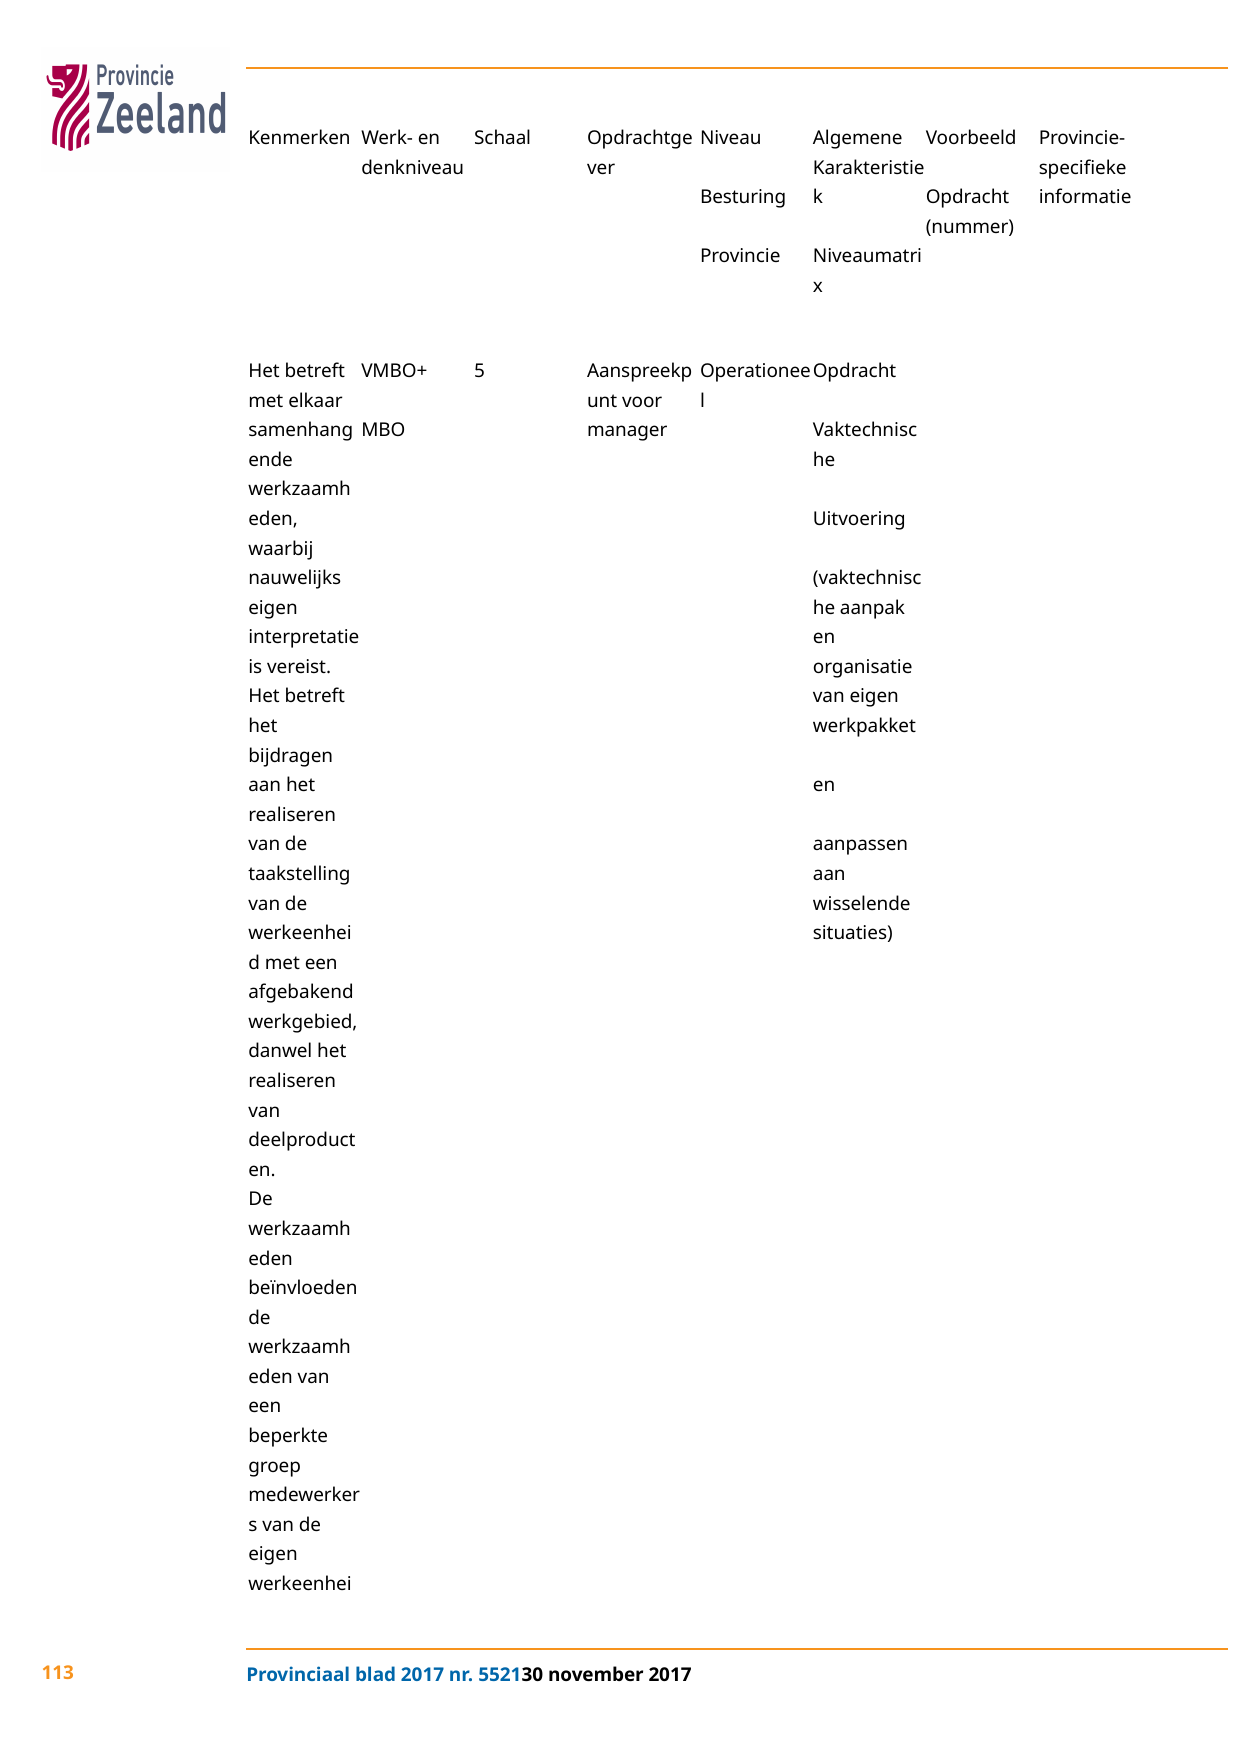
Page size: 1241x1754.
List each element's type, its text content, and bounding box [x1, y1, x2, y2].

table_cell 5 [474, 328, 587, 1596]
table_cell Niveau Besturing Provincie [700, 95, 813, 328]
table_cell Opdrachtgever [587, 95, 700, 328]
table_cell [926, 328, 1038, 1596]
table_cell Operationeel [700, 328, 813, 1596]
table_cell Werk- en denkniveau [361, 95, 474, 328]
table_cell Opdracht Vaktechnische Uitvoering (vaktechnische aanpak en organisatie van eigen werkpakket en aanpassen aan wisselende situaties) [813, 328, 926, 1596]
picture [41, 47, 231, 172]
table_cell Schaal [474, 95, 587, 328]
table_cell VMBO+ MBO [361, 328, 474, 1596]
table_cell Algemene Karakteristiek Niveaumatrix [813, 95, 926, 328]
table_cell [1039, 328, 1152, 1596]
table_cell Het betreft met elkaar samenhangende werkzaamheden, waarbij nauwelijks eigen interpretatie is vereist. Het betreft het bijdragen aan het realiseren van de taakstelling van de werkeenheid met een afgebakend werkgebied, danwel het realiseren van deelproducten. De werkzaamheden beïnvloeden de werkzaamheden van een beperkte groep medewerkers van de eigen werkeenhei [248, 328, 361, 1596]
table_cell Aanspreekpunt voor manager [587, 328, 700, 1596]
table_cell Voorbeeld Opdracht (nummer) [926, 95, 1038, 328]
table_cell Provincie-specifieke informatie [1039, 95, 1152, 328]
table_cell Kenmerken [248, 95, 361, 328]
